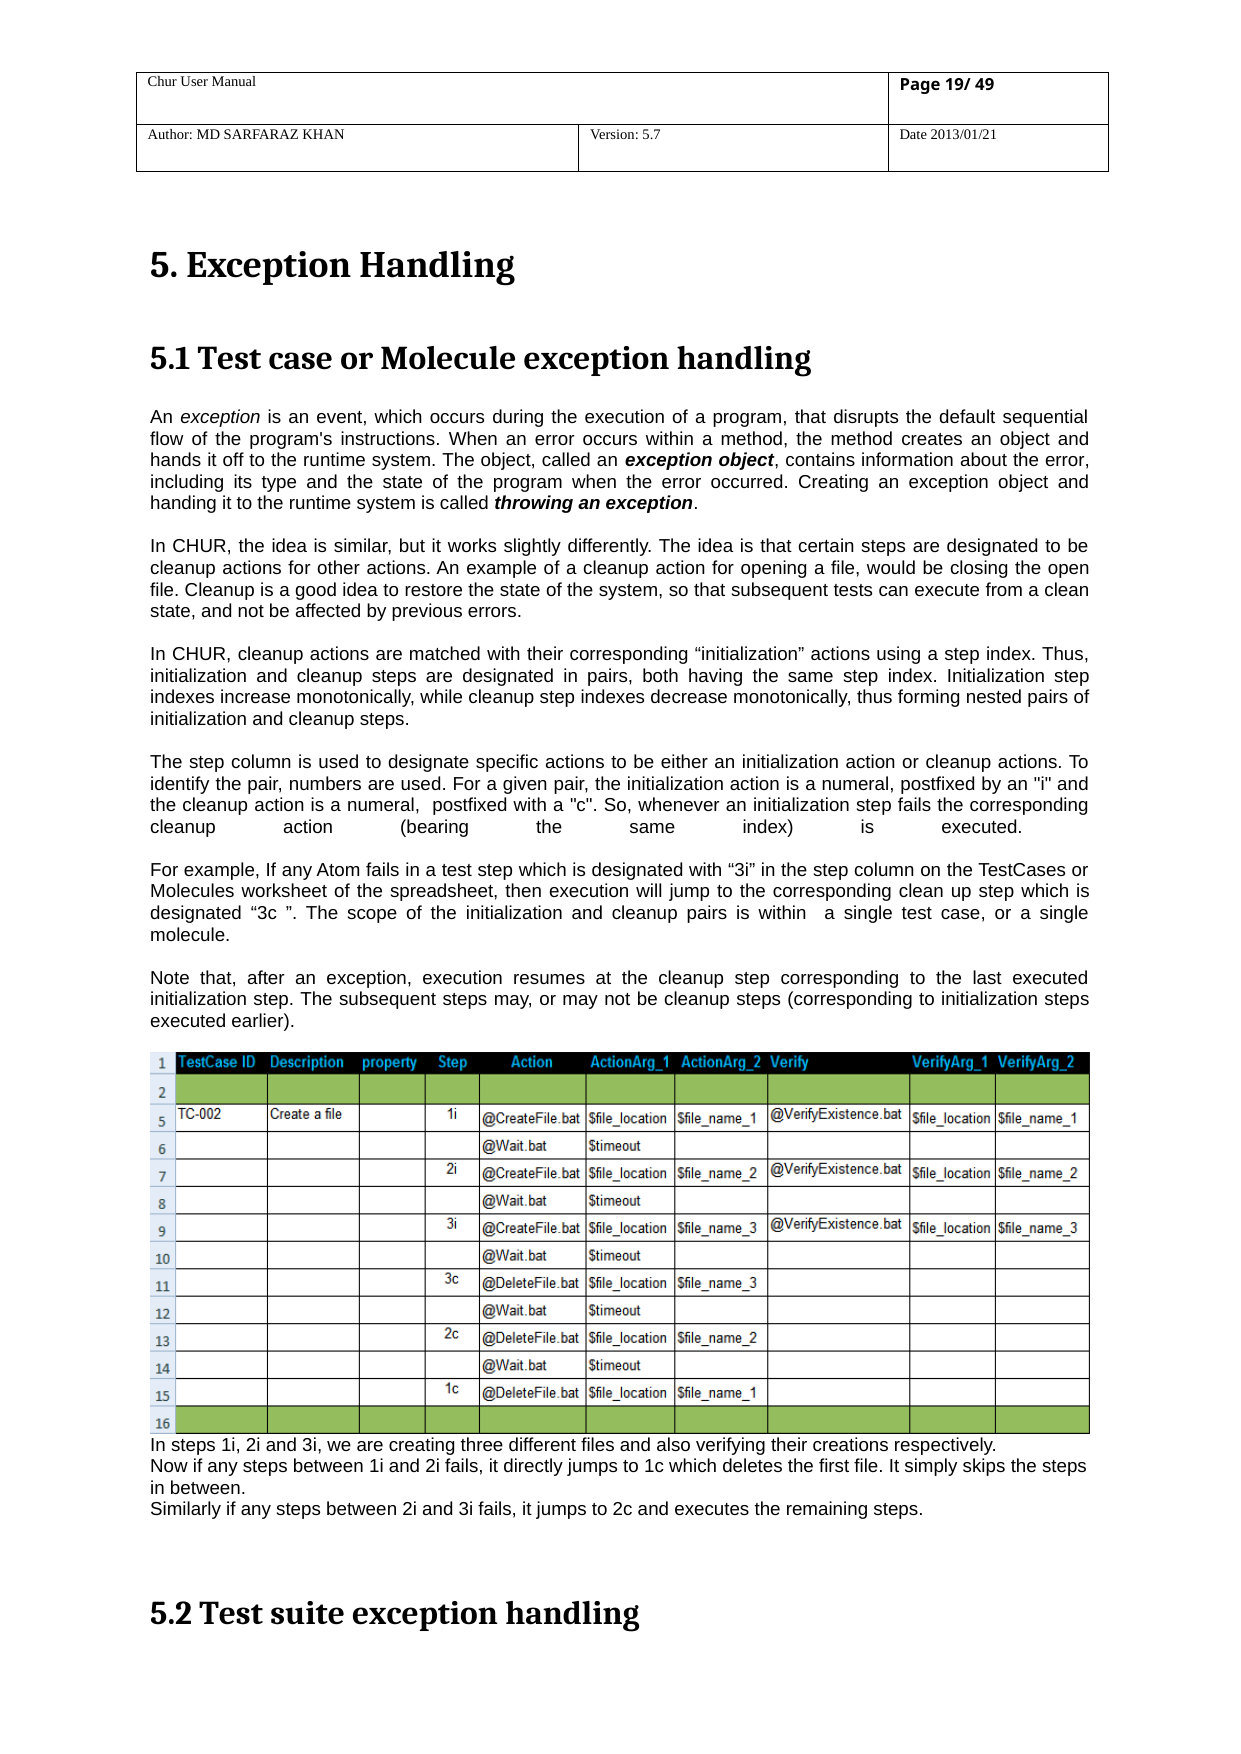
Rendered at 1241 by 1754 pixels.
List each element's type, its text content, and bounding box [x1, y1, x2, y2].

text The step column is used to designate specific actions to be either an initialization action or cleanup actions. To identify the pair, numbers are used. For a given pair, the initialization action is a numeral, postfixed by an "i" and the cleanup action is a numeral, postfixed with a "c". So, whenever an initialization step fails the corresponding cleanup action (bearing the same index) is executed. [150, 751, 1090, 859]
subtitle 5.2 Test suite exception handling [150, 1595, 1090, 1633]
text In CHUR, the idea is similar, but it works slightly differently. The idea is that certain steps are designated to be cleanup actions for other actions. An example of a cleanup action for opening a file, would be closing the open file. Cleanup is a good idea to restore the state of the system, so that subsequent tests can execute from a clean state, and not be affected by previous errors. [150, 535, 1090, 621]
text In steps 1i, 2i and 3i, we are creating three different files and also verifying their creations respectively. [150, 1434, 1090, 1455]
text An exception is an event, which occurs during the execution of a program, that disrupts the default sequential flow of the program's instructions. When an error occurs within a method, the method creates an object and hands it off to the runtime system. The object, called an exception object, contains information about the error, including its type and the state of the program when the error occurred. Creating an exception object and handing it to the runtime system is called throwing an exception. [150, 406, 1090, 514]
subtitle 5. Exception Handling [150, 243, 1090, 287]
text In CHUR, cleanup actions are matched with their corresponding “initialization” actions using a step index. Thus, initialization and cleanup steps are designated in pairs, both having the same step index. Initialization step indexes increase monotonically, while cleanup step indexes decrease monotonically, thus forming nested pairs of initialization and cleanup steps. [150, 643, 1090, 729]
text For example, If any Atom fails in a test step which is designated with “3i” in the step column on the TestCases or Molecules worksheet of the spreadsheet, then execution will jump to the corresponding clean up step which is designated “3c ”. The scope of the initialization and cleanup pairs is within a single test case, or a single molecule. [150, 859, 1090, 945]
text Note that, after an exception, execution resumes at the cleanup step corresponding to the last executed initialization step. The subsequent steps may, or may not be cleanup steps (corresponding to initialization steps executed earlier). [150, 966, 1090, 1031]
subtitle 5.1 Test case or Molecule exception handling [150, 339, 1090, 378]
picture [150, 1052, 1091, 1434]
text Now if any steps between 1i and 2i fails, it directly jumps to 1c which deletes the first file. It simply skips the steps in between. [150, 1455, 1090, 1498]
text Similarly if any steps between 2i and 3i fails, it jumps to 2c and executes the remaining steps. [150, 1498, 1090, 1519]
